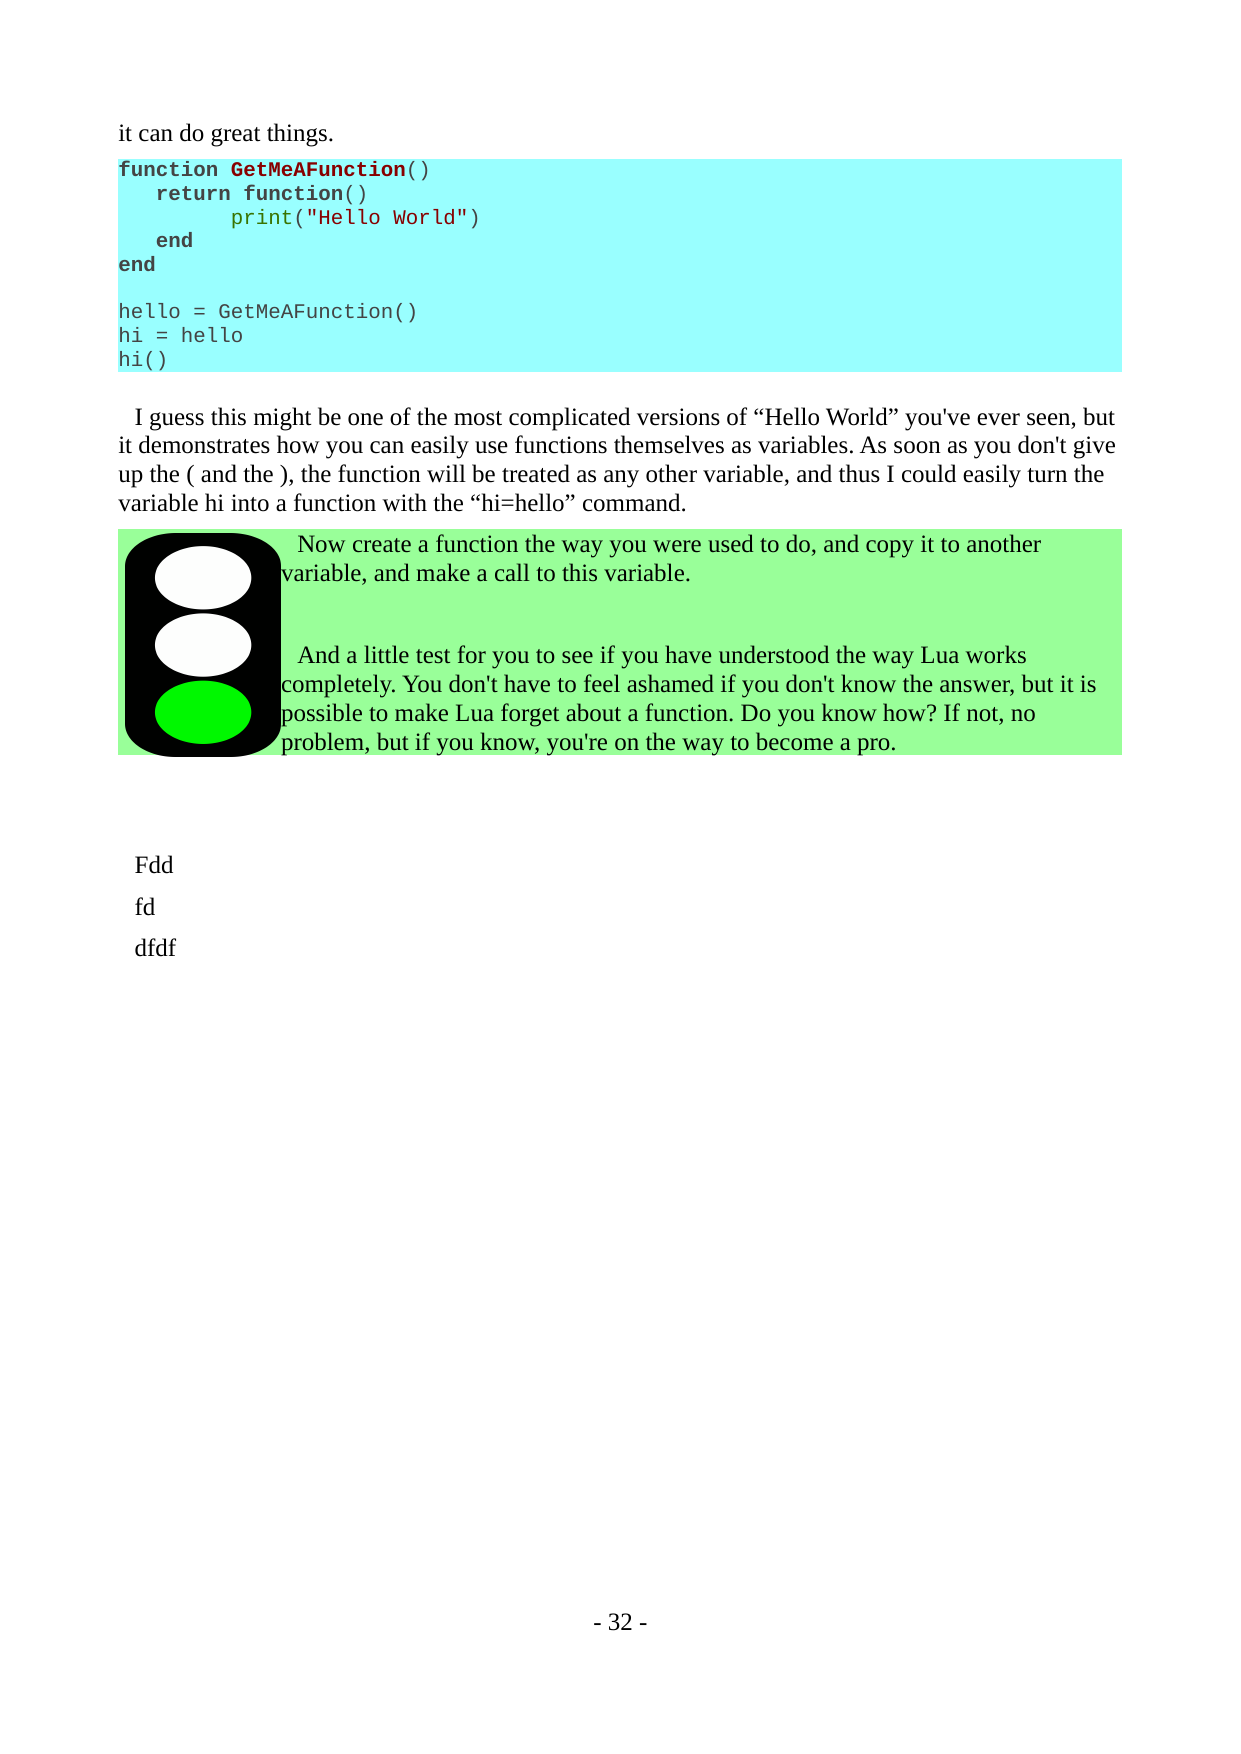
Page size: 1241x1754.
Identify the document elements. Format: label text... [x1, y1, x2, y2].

text end [118, 230, 1122, 254]
text print("Hello World") [118, 207, 1122, 230]
text Now create a function the way you were used to do, and copy it to another variable, and make a call to this variable. [118, 529, 1122, 587]
text function GetMeAFunction() [118, 159, 1122, 183]
text Fdd [118, 850, 1122, 879]
text fd [118, 892, 1122, 920]
text end [118, 254, 1122, 278]
text hi() [118, 348, 1122, 372]
text hello = GetMeAFunction() [118, 301, 1122, 325]
text it can do great things. [118, 118, 1122, 147]
text I guess this might be one of the most complicated versions of “Hello World” you've ever seen, but it demonstrates how you can easily use functions themselves as variables. As soon as you don't give up the ( and the ), the function will be treated as any other variable, and thus I could easily turn the variable hi into a function with the “hi=hello” command. [118, 402, 1122, 517]
text return function() [118, 183, 1122, 207]
picture [125, 533, 281, 757]
text And a little test for you to see if you have understood the way Lua works completely. You don't have to feel ashamed if you don't know the answer, but it is possible to make Lua forget about a function. Do you know how? If not, no problem, but if you know, you're on the way to become a pro. [281, 640, 1122, 755]
text hi = hello [118, 325, 1122, 348]
text dfdf [118, 933, 1122, 962]
